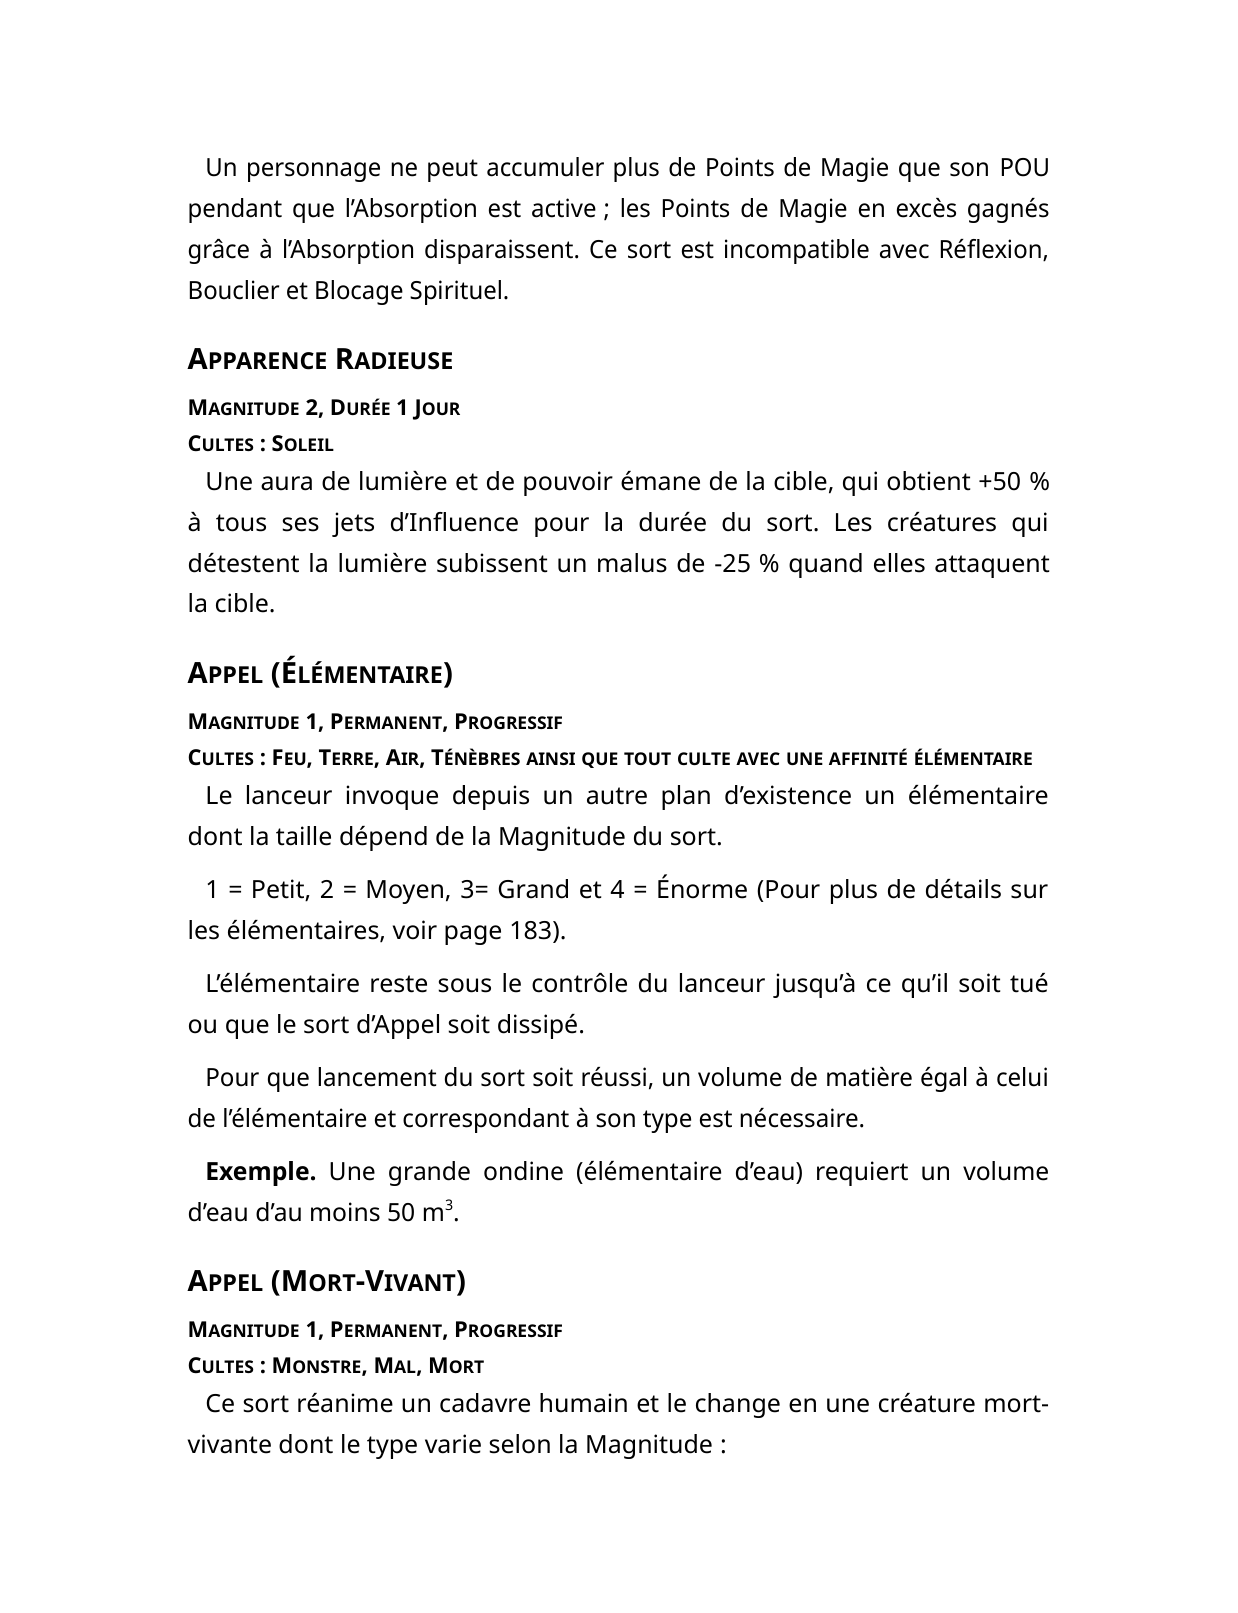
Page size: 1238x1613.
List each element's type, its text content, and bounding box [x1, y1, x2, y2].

text Magnitude 1, Permanent, Progressif [187, 1314, 1050, 1344]
text 1 = Petit, 2 = Moyen, 3= Grand et 4 = Énorme (Pour plus de détails sur les élémentaires, voir page 183). [187, 871, 1050, 946]
text Magnitude 2, Durée 1 Jour [187, 392, 1050, 422]
text Le lanceur invoque depuis un autre plan d’existence un élémentaire dont la taille dépend de la Magnitude du sort. [187, 777, 1050, 852]
text Magnitude 1, Permanent, Progressif [187, 706, 1050, 736]
text Apparence Radieuse [187, 338, 1050, 378]
text Exemple. Une grande ondine (élémentaire d’eau) requiert un volume d’eau d’au moins 50 m3. [187, 1154, 1050, 1229]
text Pour que lancement du sort soit réussi, un volume de matière égal à celui de l’élémentaire et correspondant à son type est nécessaire. [187, 1060, 1050, 1135]
text Ce sort réanime un cadavre humain et le change en une créature mort-vivante dont le type varie selon la Magnitude : [187, 1386, 1050, 1461]
text L’élémentaire reste sous le contrôle du lanceur jusqu’à ce qu’il soit tué ou que le sort d’Appel soit dissipé. [187, 966, 1050, 1041]
text Cultes : Monstre, Mal, Mort [187, 1350, 1050, 1380]
text Un personnage ne peut accumuler plus de Points de Magie que son POU pendant que l’Absorption est active ; les Points de Magie en excès gagnés grâce à l’Absorption disparaissent. Ce sort est incompatible avec Réflexion, Bouclier et Blocage Spirituel. [187, 150, 1050, 307]
text Appel (Élémentaire) [187, 652, 1050, 692]
text Appel (Mort-Vivant) [187, 1261, 1050, 1300]
text Cultes : Soleil [187, 428, 1050, 458]
text Cultes : Feu, Terre, Air, Ténèbres ainsi que tout culte avec une affinité élémentaire [187, 742, 1050, 771]
text Une aura de lumière et de pouvoir émane de la cible, qui obtient +50 % à tous ses jets d’Influence pour la durée du sort. Les créatures qui détestent la lumière subissent un malus de -25 % quand elles attaquent la cible. [187, 464, 1050, 620]
